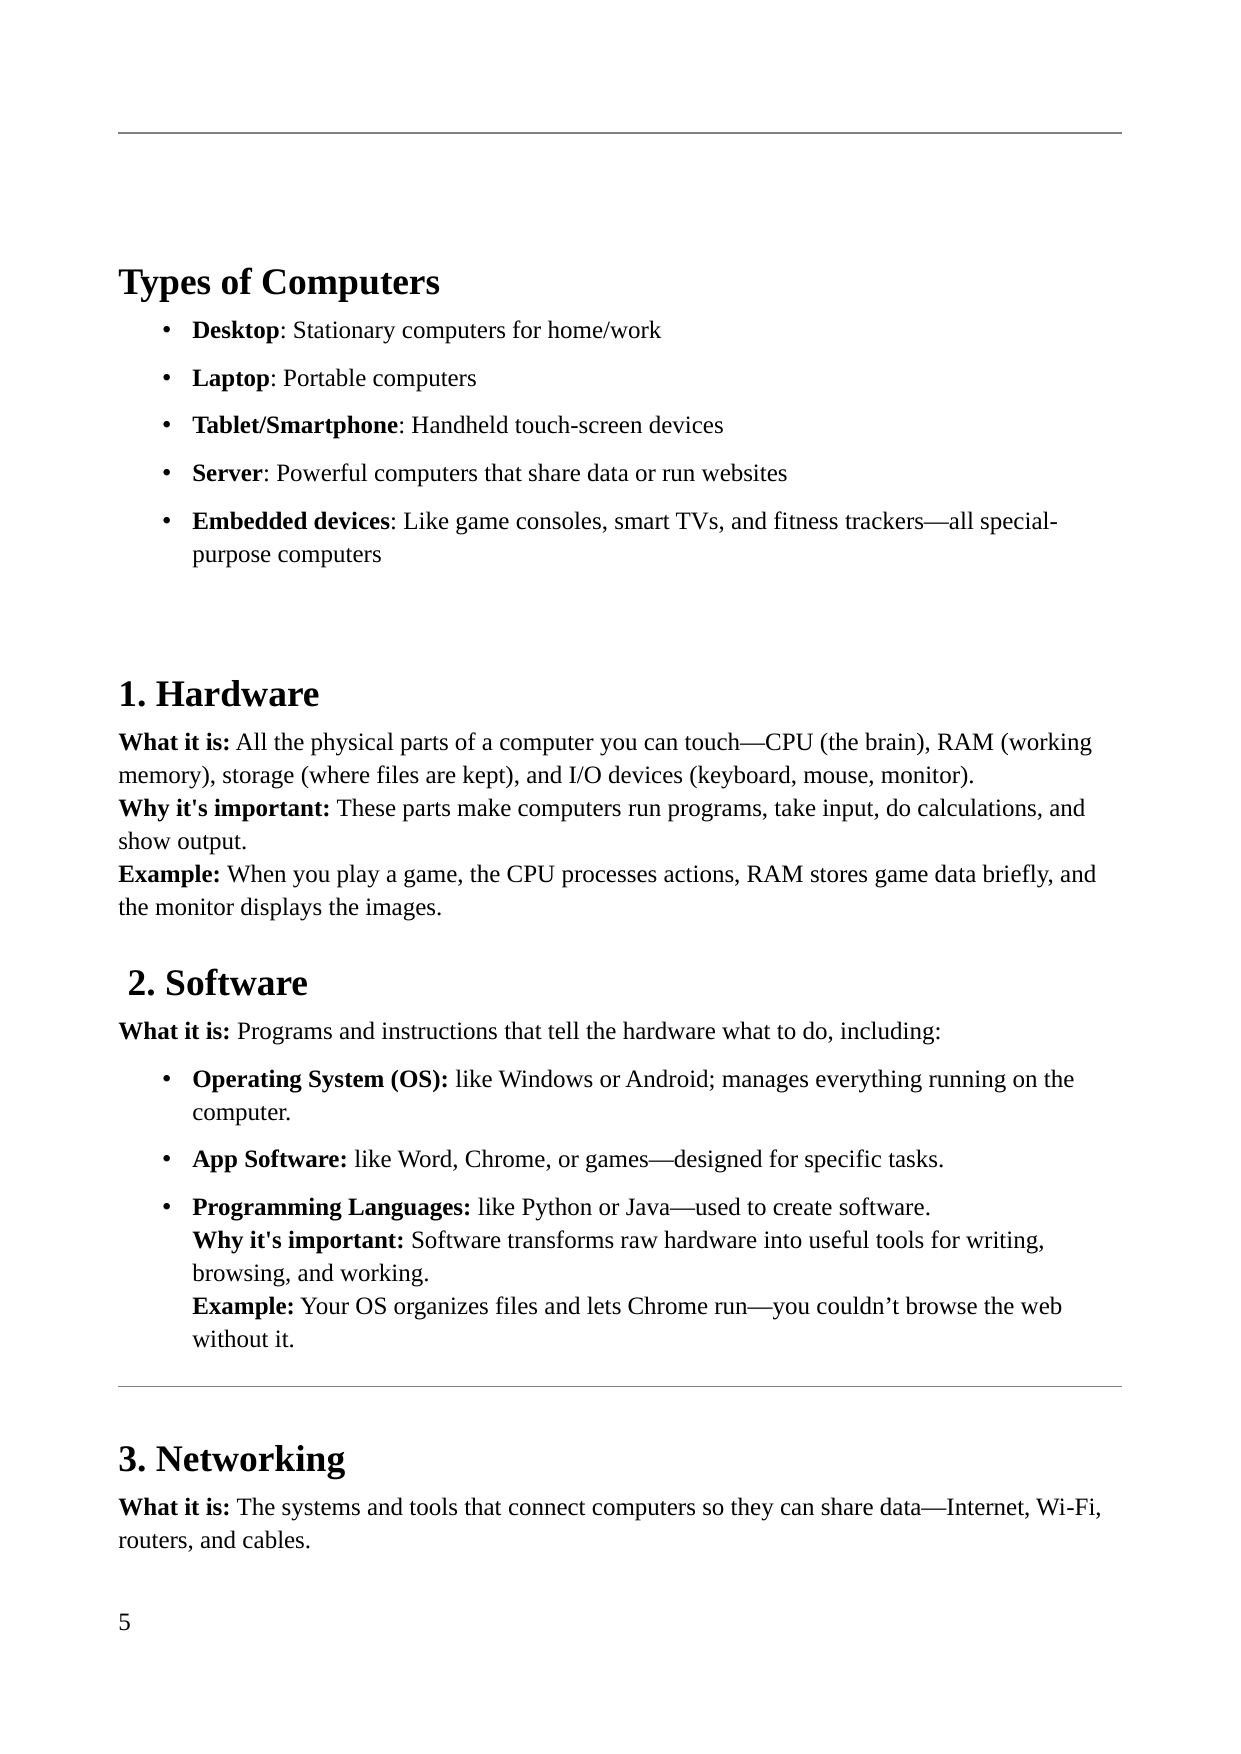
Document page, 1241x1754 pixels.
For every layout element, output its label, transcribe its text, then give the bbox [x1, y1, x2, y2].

subtitle 3. Networking [118, 1437, 1122, 1480]
list Laptop: Portable computers [162, 363, 1122, 392]
subtitle Types of Computers [118, 260, 1122, 303]
text What it is: All the physical parts of a computer you can touch—CPU (the brain), RAM (working memory), storage (where files are kept), and I/O devices (keyboard, mouse, monitor). Why it's important: These parts make computers run programs, take input, do calculations, and show output. Example: When you play a game, the CPU processes actions, RAM stores game data briefly, and the monitor displays the images. [118, 727, 1122, 921]
subtitle 2. Software [118, 961, 1122, 1004]
list Server: Powerful computers that share data or run websites [162, 458, 1122, 487]
list App Software: like Word, Chrome, or games—designed for specific tasks. [162, 1144, 1122, 1173]
text What it is: The systems and tools that connect computers so they can share data—Internet, Wi‑Fi, routers, and cables. [118, 1492, 1122, 1554]
list Tablet/Smartphone: Handheld touch-screen devices [162, 411, 1122, 439]
list Programming Languages: like Python or Java—used to create software. Why it's important: Software transforms raw hardware into useful tools for writing, browsing, and working. Example: Your OS organizes files and lets Chrome run—you couldn’t browse the web without it. [162, 1192, 1122, 1353]
text What it is: Programs and instructions that tell the hardware what to do, including: [118, 1016, 1122, 1045]
list Embedded devices: Like game consoles, smart TVs, and fitness trackers—all special-purpose computers [162, 506, 1122, 567]
list Operating System (OS): like Windows or Android; manages everything running on the computer. [162, 1064, 1122, 1126]
subtitle 1. Hardware [118, 671, 1122, 714]
list Desktop: Stationary computers for home/work [162, 315, 1122, 344]
